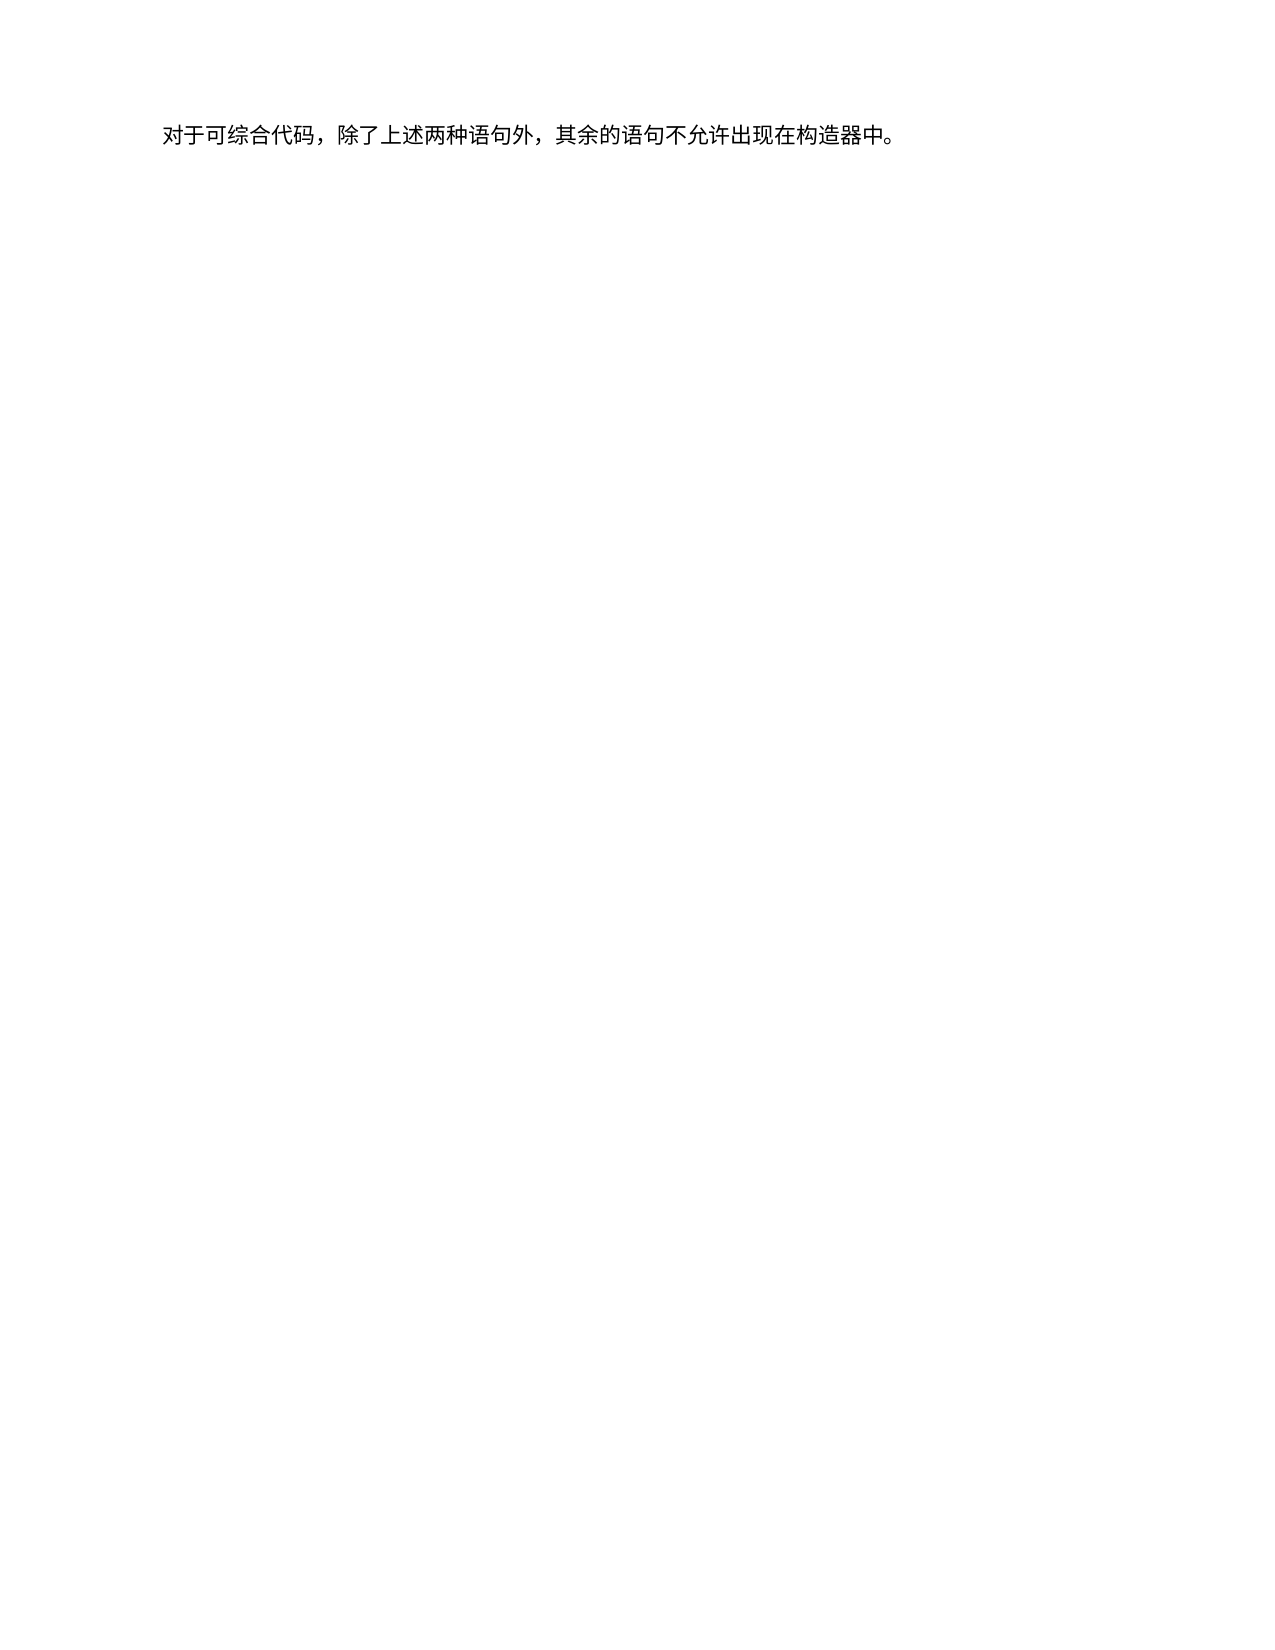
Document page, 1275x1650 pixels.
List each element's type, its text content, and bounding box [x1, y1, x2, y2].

text 对于可综合代码，除了上述两种语句外，其余的语句不允许出现在构造器中。 [118, 118, 1157, 150]
